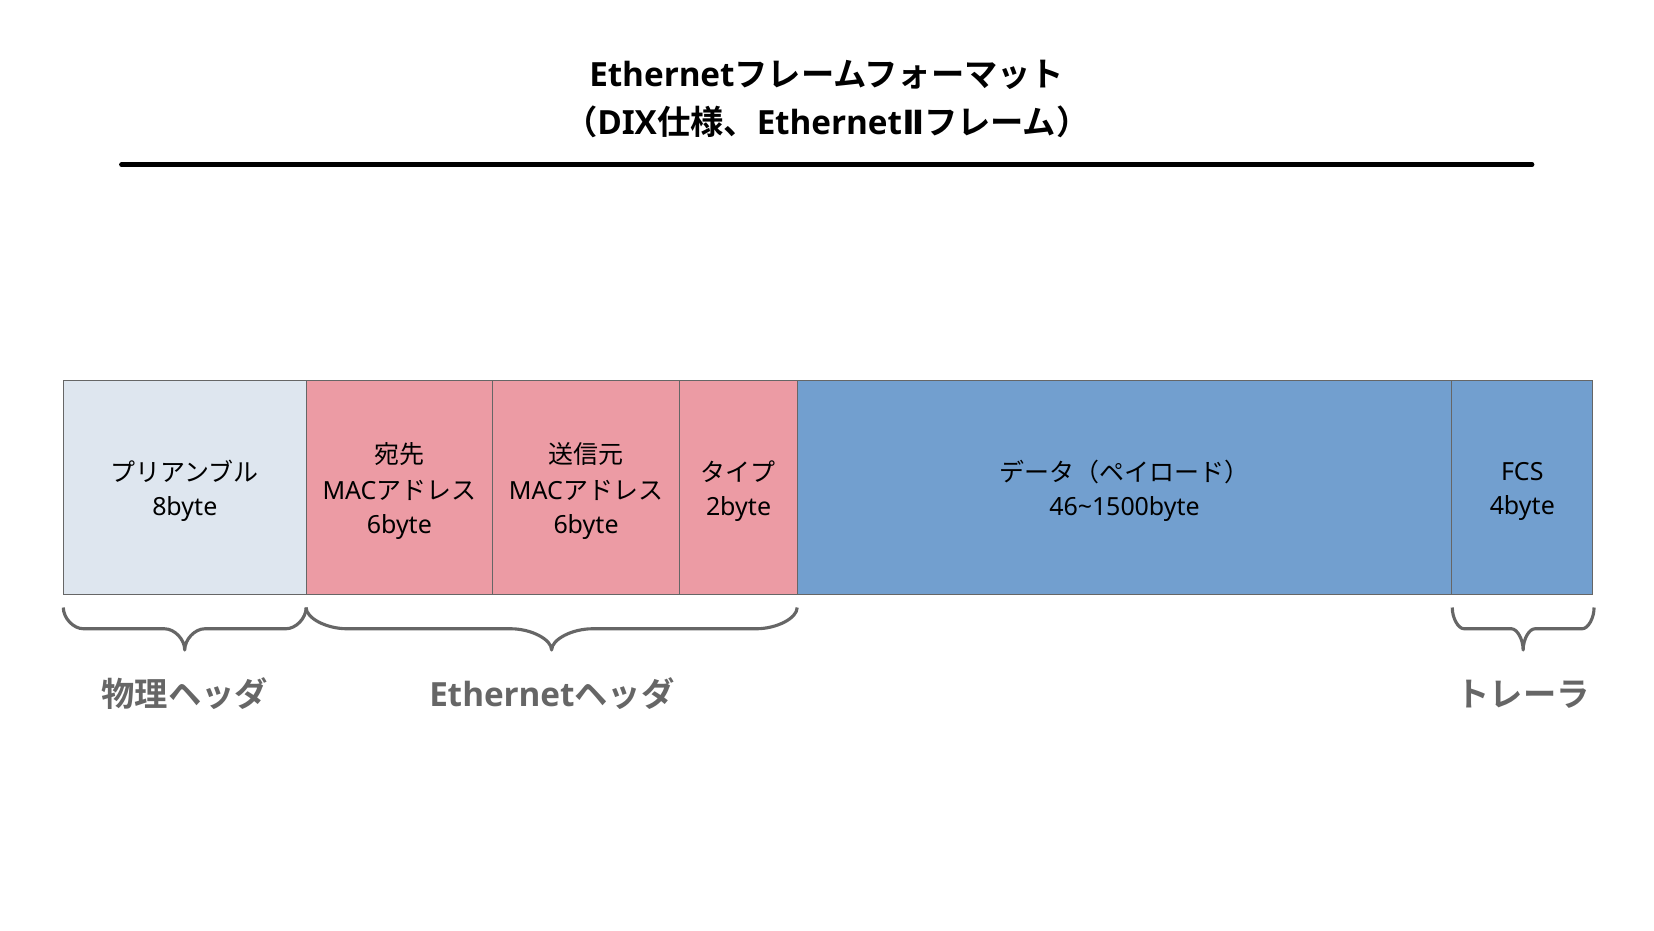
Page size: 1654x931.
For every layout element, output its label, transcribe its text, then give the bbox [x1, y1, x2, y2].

text_box タイプ 2byte [679, 380, 797, 595]
text_box 物理ヘッダ [81, 660, 289, 723]
text_box Ethernetヘッダ [380, 660, 723, 723]
text_box 宛先 MACアドレス 6byte [306, 380, 492, 595]
text_box プリアンブル 8byte [63, 380, 306, 595]
text_box トレーラ [1435, 660, 1611, 723]
text_box Ethernetフレームフォーマット （DIX仕様、EthernetⅡフレーム） [533, 40, 1120, 152]
text_box FCS 4byte [1451, 380, 1593, 595]
text_box データ（ペイロード） 46~1500byte [797, 380, 1451, 595]
text_box 送信元 MACアドレス 6byte [492, 380, 679, 595]
